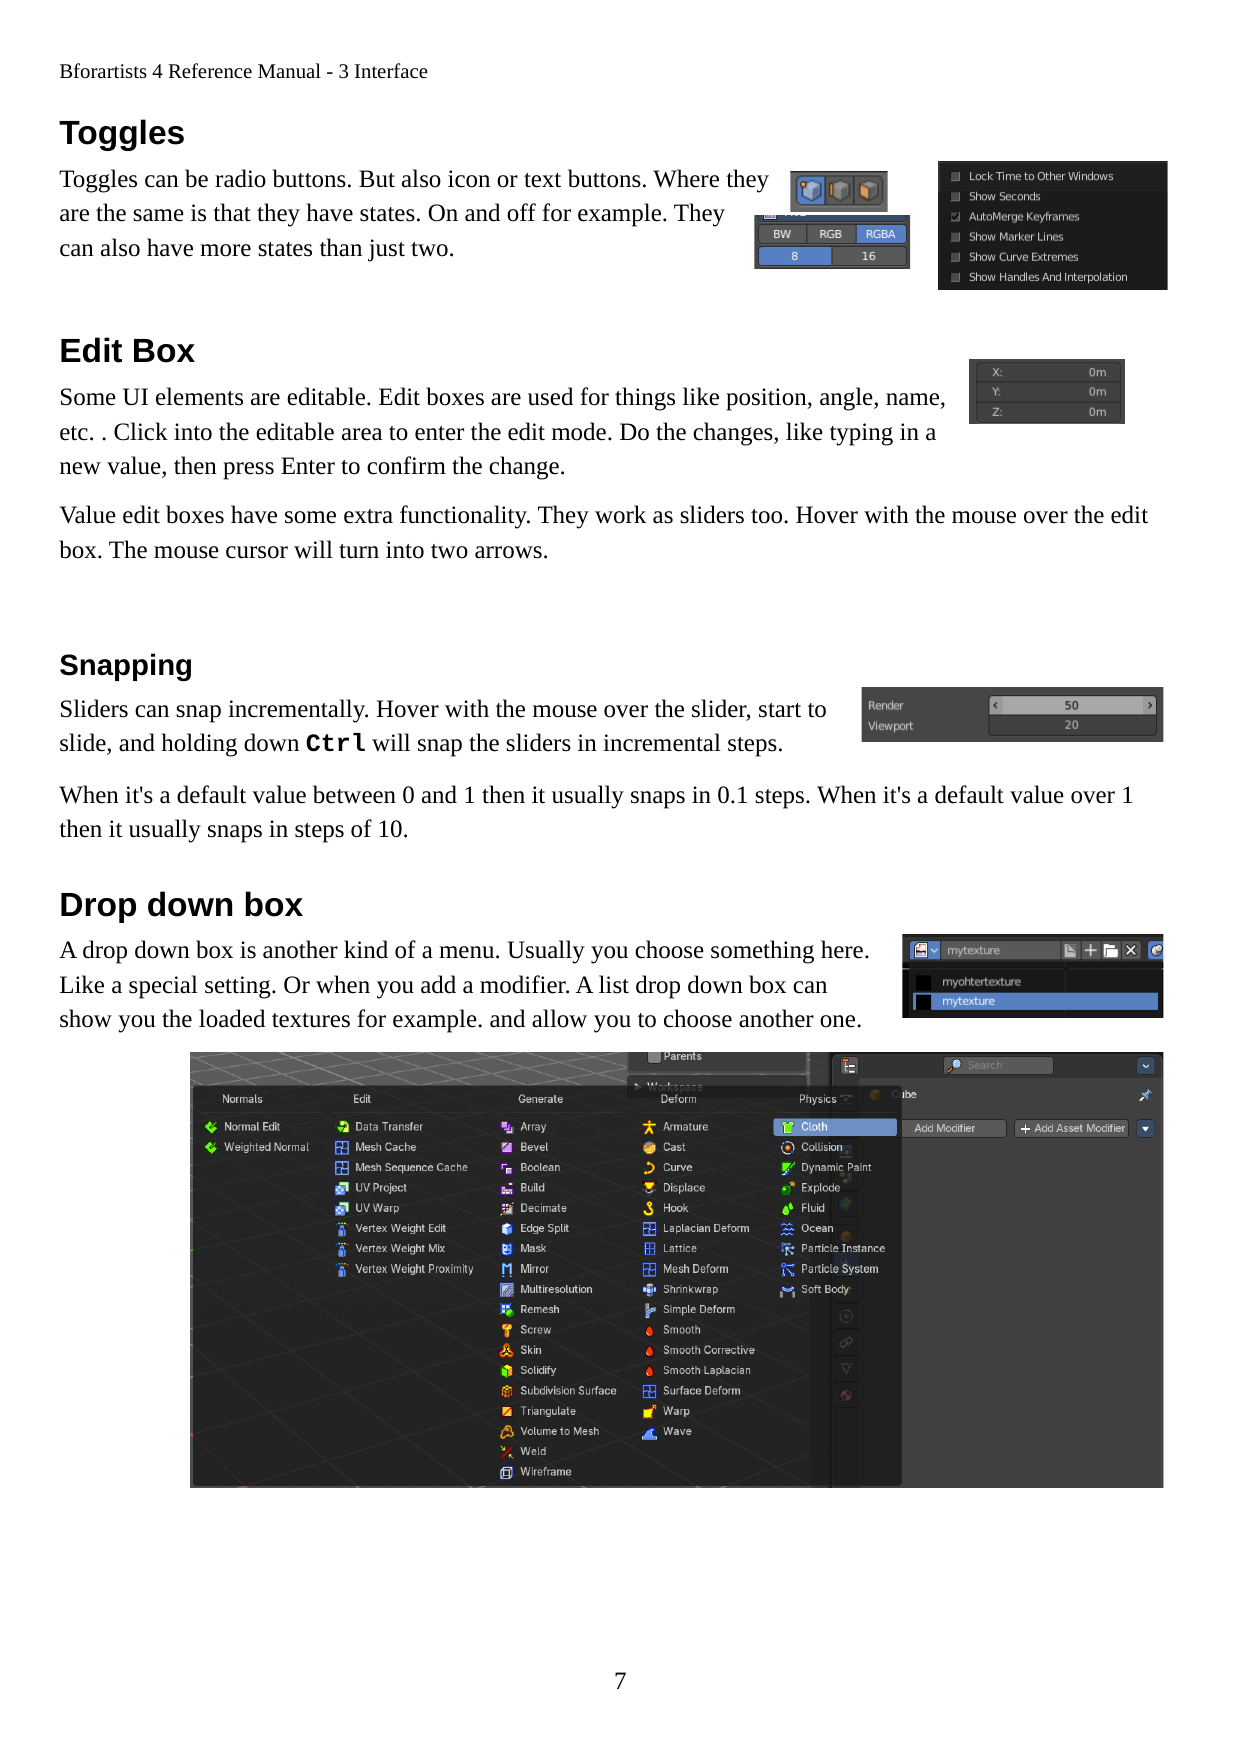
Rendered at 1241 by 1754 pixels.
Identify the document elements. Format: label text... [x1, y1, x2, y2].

picture [861, 687, 1164, 742]
picture [790, 171, 888, 212]
subtitle Toggles [59, 113, 1181, 151]
text Value edit boxes have some extra functionality. They work as sliders too. Hover with the mouse over the edit box. The mouse cursor will turn into two arrows. [59, 501, 1181, 564]
text Toggles can be radio buttons. But also icon or text buttons. Where they are the same is that they have states. On and off for example. They can also have more states than just two. [59, 164, 938, 261]
subtitle Snapping [59, 648, 1181, 681]
text Sliders can snap incrementally. Hover with the mouse over the slider, start to slide, and holding down Ctrl will snap the sliders in incremental steps. [59, 694, 1181, 759]
text A drop down box is another kind of a menu. Usually you choose something here. Like a special setting. Or when you add a modifier. A list drop down box can show you the loaded textures for example. and allow you to choose another one. [59, 936, 1181, 1033]
picture [190, 1052, 1164, 1488]
subtitle Edit Box [59, 331, 1181, 370]
picture [754, 215, 911, 269]
picture [938, 161, 1168, 290]
subtitle Drop down box [59, 884, 1181, 923]
text Some UI elements are editable. Edit boxes are used for things like position, angle, name, etc. . Click into the editable area to enter the edit mode. Do the changes, like typing in a new value, then press Enter to confirm the change. [59, 382, 1181, 480]
text When it's a default value between 0 and 1 then it usually snaps in 0.1 steps. When it's a default value over 1 then it usually snaps in steps of 10. [59, 780, 1181, 843]
picture [902, 934, 1164, 1018]
picture [969, 359, 1125, 424]
